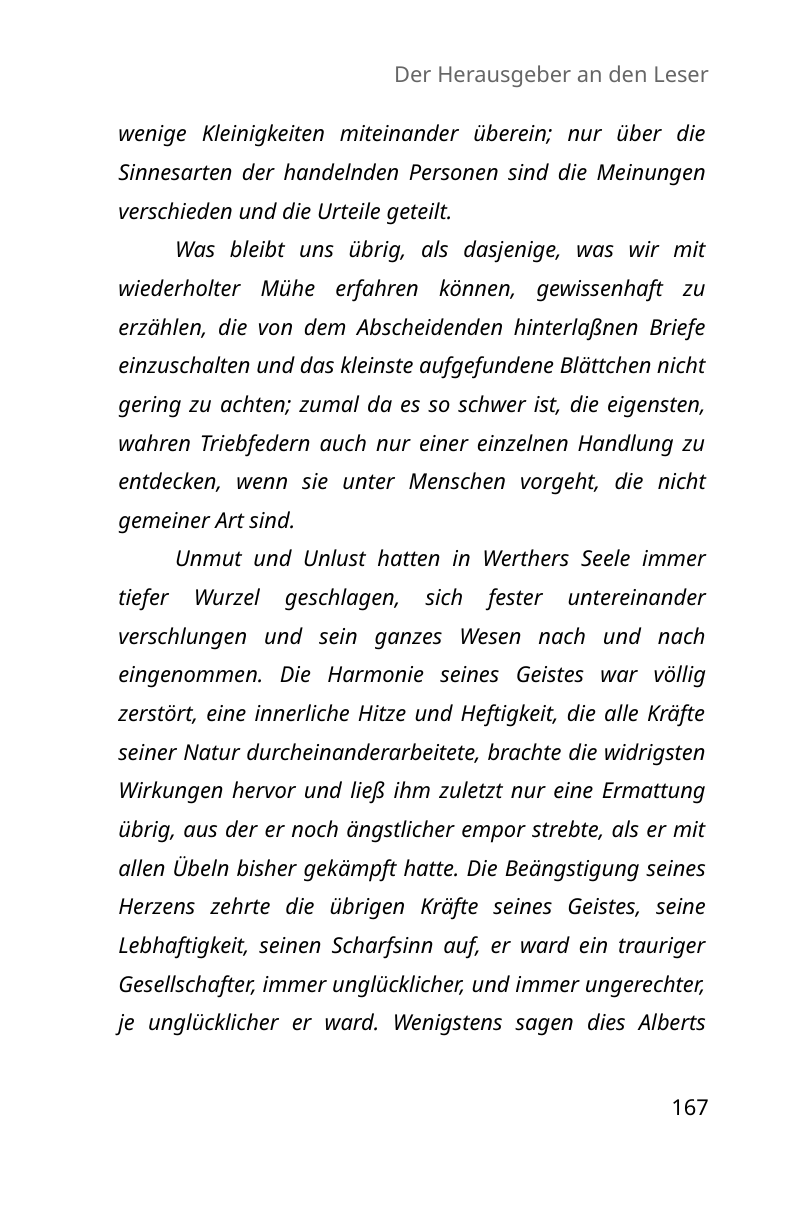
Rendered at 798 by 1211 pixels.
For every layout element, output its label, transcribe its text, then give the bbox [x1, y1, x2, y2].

text Unmut und Unlust hatten in Werthers Seele immer tiefer Wurzel geschlagen, sich fester untereinander verschlungen und sein ganzes Wesen nach und nach eingenommen. Die Harmonie seines Geistes war völlig zerstört, eine innerliche Hitze und Heftigkeit, die alle Kräfte seiner Natur durcheinanderarbeitete, brachte die widrigsten Wirkungen hervor und ließ ihm zuletzt nur eine Ermattung übrig, aus der er noch ängstlicher empor strebte, als er mit allen Übeln bisher gekämpft hatte. Die Beängstigung seines Herzens zehrte die übrigen Kräfte seines Geistes, seine Lebhaftigkeit, seinen Scharfsinn auf, er ward ein trauriger Gesellschafter, immer unglücklicher, und immer ungerechter, je unglücklicher er ward. Wenigstens sagen dies Alberts [118, 543, 709, 1037]
text Was bleibt uns übrig, als dasjenige, was wir mit wiederholter Mühe erfahren können, gewissenhaft zu erzählen, die von dem Abscheidenden hinterlaßnen Briefe einzuschalten und das kleinste aufgefundene Blättchen nicht gering zu achten; zumal da es so schwer ist, die eigensten, wahren Triebfedern auch nur einer einzelnen Handlung zu entdecken, wenn sie unter Menschen vorgeht, die nicht gemeiner Art sind. [118, 234, 709, 534]
text wenige Kleinigkeiten miteinander überein; nur über die Sinnesarten der handelnden Personen sind die Meinungen verschieden und die Urteile geteilt. [118, 118, 709, 225]
